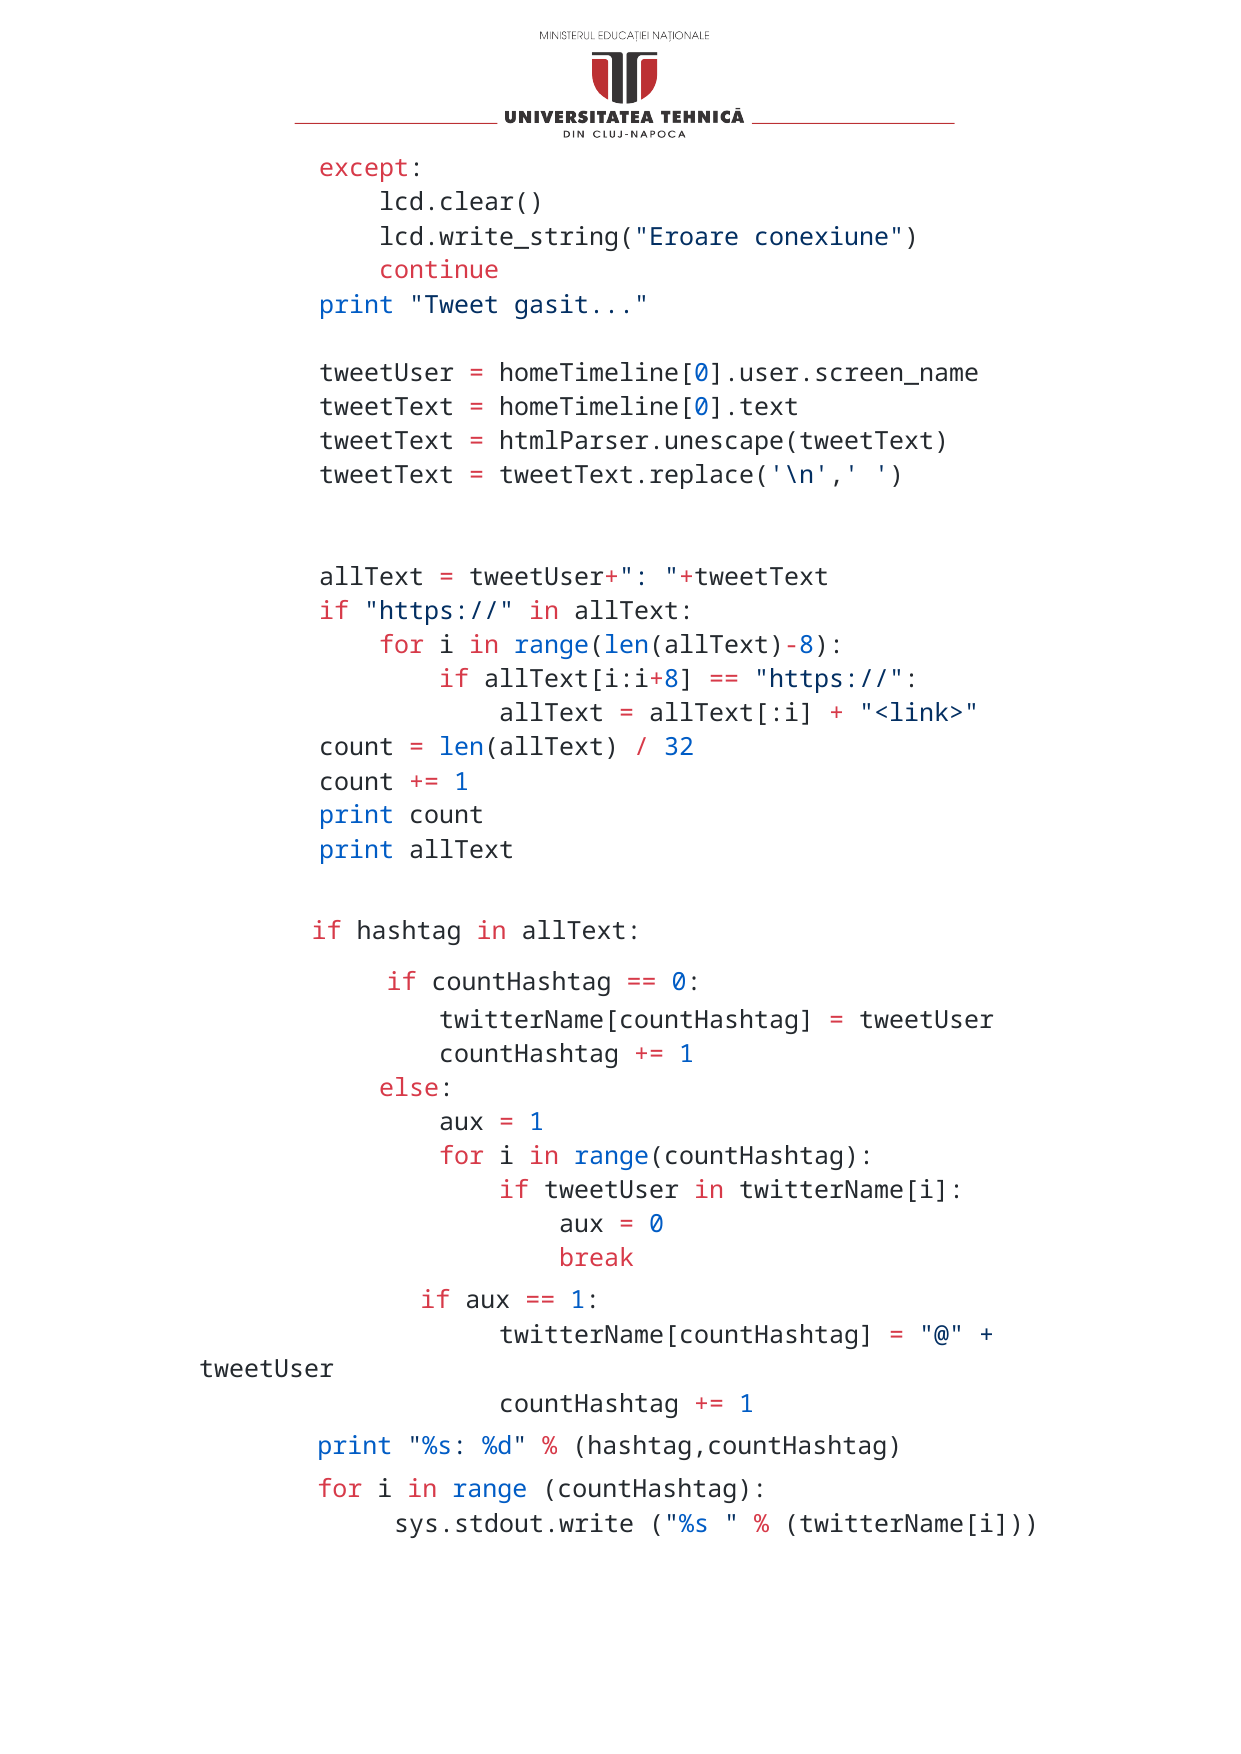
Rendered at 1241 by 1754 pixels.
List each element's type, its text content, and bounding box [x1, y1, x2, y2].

table_cell [150, 320, 183, 354]
table_cell except: [183, 150, 1090, 184]
table_cell print "Tweet gasit..." [183, 286, 1090, 320]
table_cell print allText [183, 831, 1090, 865]
table_cell [150, 593, 183, 627]
table_cell [150, 184, 183, 218]
table_cell [150, 661, 183, 695]
table_cell [150, 797, 183, 831]
table_cell [150, 865, 183, 899]
table_cell tweetText = tweetText.replace('\n',' ') [183, 457, 1090, 491]
table_cell [150, 218, 183, 252]
table_cell [150, 286, 183, 320]
table_cell [150, 457, 183, 491]
table_cell [150, 252, 183, 286]
table_cell [150, 695, 183, 729]
table_cell [150, 831, 183, 865]
table_cell tweetUser = homeTimeline[0].user.screen_name [183, 354, 1090, 388]
table_cell [150, 525, 183, 593]
table_cell tweetText = homeTimeline[0].text [183, 389, 1090, 422]
table_cell tweetText = htmlParser.unescape(tweetText) [183, 423, 1090, 457]
table_cell [150, 389, 183, 422]
table_cell [183, 491, 1090, 525]
table_cell if allText[i:i+8] == "https://": [183, 661, 1090, 695]
table_cell [150, 423, 183, 457]
table_cell allText = allText[:i] + "<link>" [183, 695, 1090, 729]
table_cell [150, 899, 183, 1574]
table_cell for i in range(len(allText)-8): [183, 627, 1090, 661]
table_cell allText = tweetUser+": "+tweetText [183, 525, 1090, 593]
table_cell [150, 729, 183, 763]
table_cell lcd.clear() [183, 184, 1090, 218]
table_cell [150, 627, 183, 661]
table_cell continue [183, 252, 1090, 286]
table_cell [183, 320, 1090, 354]
table_cell print count [183, 797, 1090, 831]
table_cell count += 1 [183, 763, 1090, 797]
table_cell [183, 865, 1090, 899]
table_cell [150, 763, 183, 797]
table_cell if hashtag in allText: if countHashtag == 0: twitterName[countHashtag] = tweetUser countHashtag += 1 else: aux = 1 for i in range(countHashtag): if tweetUser in twitterName[i]: aux = 0 break if aux == 1: twitterName[countHashtag] = "@" + tweetUser countHashtag += 1 print "%s: %d" % (hashtag,countHashtag) for i in range (countHashtag): sys.stdout.write ("%s " % (twitterName[i])) [183, 899, 1090, 1574]
table_cell [150, 150, 183, 184]
table_cell lcd.write_string("Eroare conexiune") [183, 218, 1090, 252]
table_cell [150, 354, 183, 388]
table_cell count = len(allText) / 32 [183, 729, 1090, 763]
table_cell if "https://" in allText: [183, 593, 1090, 627]
table_cell [150, 491, 183, 525]
